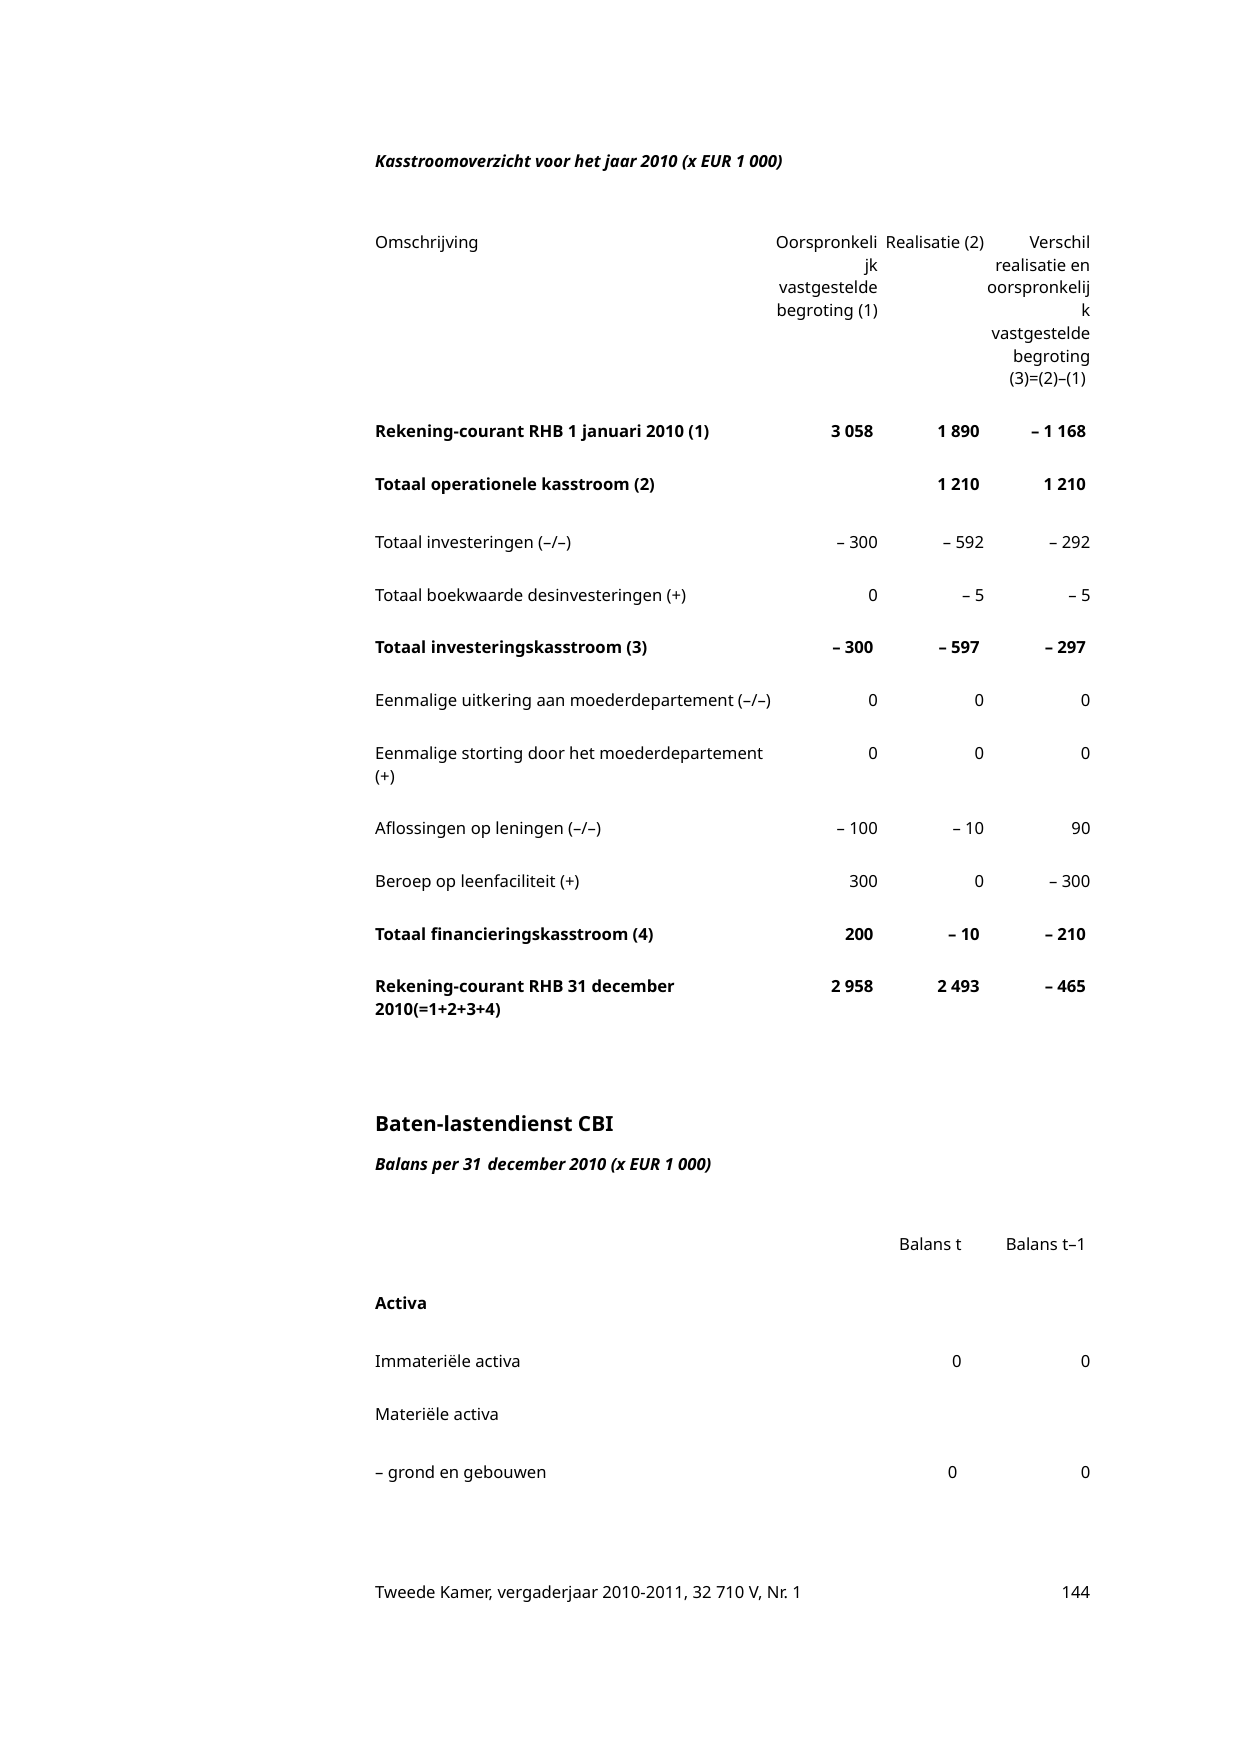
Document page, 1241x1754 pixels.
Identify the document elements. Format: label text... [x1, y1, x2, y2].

table_cell 300 [771, 870, 878, 922]
table_cell 0 [984, 689, 1090, 742]
table_cell 0 [961, 1461, 1090, 1514]
table_cell 0 [878, 689, 984, 742]
table_cell Totaal investeringen (–/–) [375, 531, 771, 583]
table_cell – 1 168 [984, 420, 1090, 472]
table_header Omschrijving [375, 231, 771, 419]
table_cell Rekening-courant RHB 31 december 2010(=1+2+3+4) [375, 975, 771, 1051]
table_cell [961, 1403, 1090, 1461]
table_cell – 10 [878, 817, 984, 870]
table_cell 0 [771, 584, 878, 636]
table_cell [833, 1403, 961, 1461]
table_cell 0 [833, 1461, 961, 1514]
table_cell [833, 1291, 961, 1350]
table_cell – 100 [771, 817, 878, 870]
text Kasstroomoverzicht voor het jaar 2010 (x EUR 1 000) [375, 150, 1090, 173]
table_cell – 292 [984, 531, 1090, 583]
table_header Realisatie (2) [878, 231, 984, 419]
table_cell Totaal investeringskasstroom (3) [375, 636, 771, 689]
table_cell 90 [984, 817, 1090, 870]
table_cell – 597 [878, 636, 984, 689]
text Balans per 31 december 2010 (x EUR 1 000) [375, 1152, 1090, 1175]
table_cell – 300 [771, 636, 878, 689]
table_cell Aflossingen op leningen (–/–) [375, 817, 771, 870]
table_header Balans t [833, 1233, 961, 1291]
table_cell Immateriële activa [375, 1350, 833, 1403]
table_cell – 210 [984, 923, 1090, 975]
table_cell 0 [984, 742, 1090, 817]
table_cell Totaal boekwaarde desinvesteringen (+) [375, 584, 771, 636]
table_cell Eenmalige storting door het moederdepartement (+) [375, 742, 771, 817]
table_cell 0 [833, 1350, 961, 1403]
table_cell 0 [878, 870, 984, 922]
table_cell 1 210 [984, 472, 1090, 531]
table_cell [961, 1291, 1090, 1350]
table_cell 2 493 [878, 975, 984, 1051]
table_header Balans t–1 [961, 1233, 1090, 1291]
table_cell – 300 [984, 870, 1090, 922]
table_cell – 592 [878, 531, 984, 583]
table_cell 1 890 [878, 420, 984, 472]
table_cell Totaal financieringskasstroom (4) [375, 923, 771, 975]
table_cell – 10 [878, 923, 984, 975]
table_cell Rekening-courant RHB 1 januari 2010 (1) [375, 420, 771, 472]
table_cell 3 058 [771, 420, 878, 472]
table_cell Eenmalige uitkering aan moederdepartement (–/–) [375, 689, 771, 742]
table_cell 2 958 [771, 975, 878, 1051]
table_cell Materiële activa [375, 1403, 833, 1461]
table_cell 1 210 [878, 472, 984, 531]
text Baten-lastendienst CBI [375, 1109, 1090, 1137]
table_cell 0 [961, 1350, 1090, 1403]
table_cell Beroep op leenfaciliteit (+) [375, 870, 771, 922]
table_cell 0 [878, 742, 984, 817]
table_cell Totaal operationele kasstroom (2) [375, 472, 771, 531]
table_cell – 297 [984, 636, 1090, 689]
table_cell – 5 [878, 584, 984, 636]
table_header Oorspronkelijk vastgestelde begroting (1) [771, 231, 878, 419]
table_cell – 300 [771, 531, 878, 583]
table_cell – 465 [984, 975, 1090, 1051]
table_cell 0 [771, 689, 878, 742]
table_cell – 5 [984, 584, 1090, 636]
table_cell [771, 472, 878, 531]
table_header [375, 1233, 833, 1291]
table_cell – grond en gebouwen [375, 1461, 833, 1514]
table_cell 0 [771, 742, 878, 817]
table_header Verschil realisatie en oorspronkelijk vastgestelde begroting (3)=(2)–(1) [984, 231, 1090, 419]
table_cell 200 [771, 923, 878, 975]
table_cell Activa [375, 1291, 833, 1350]
